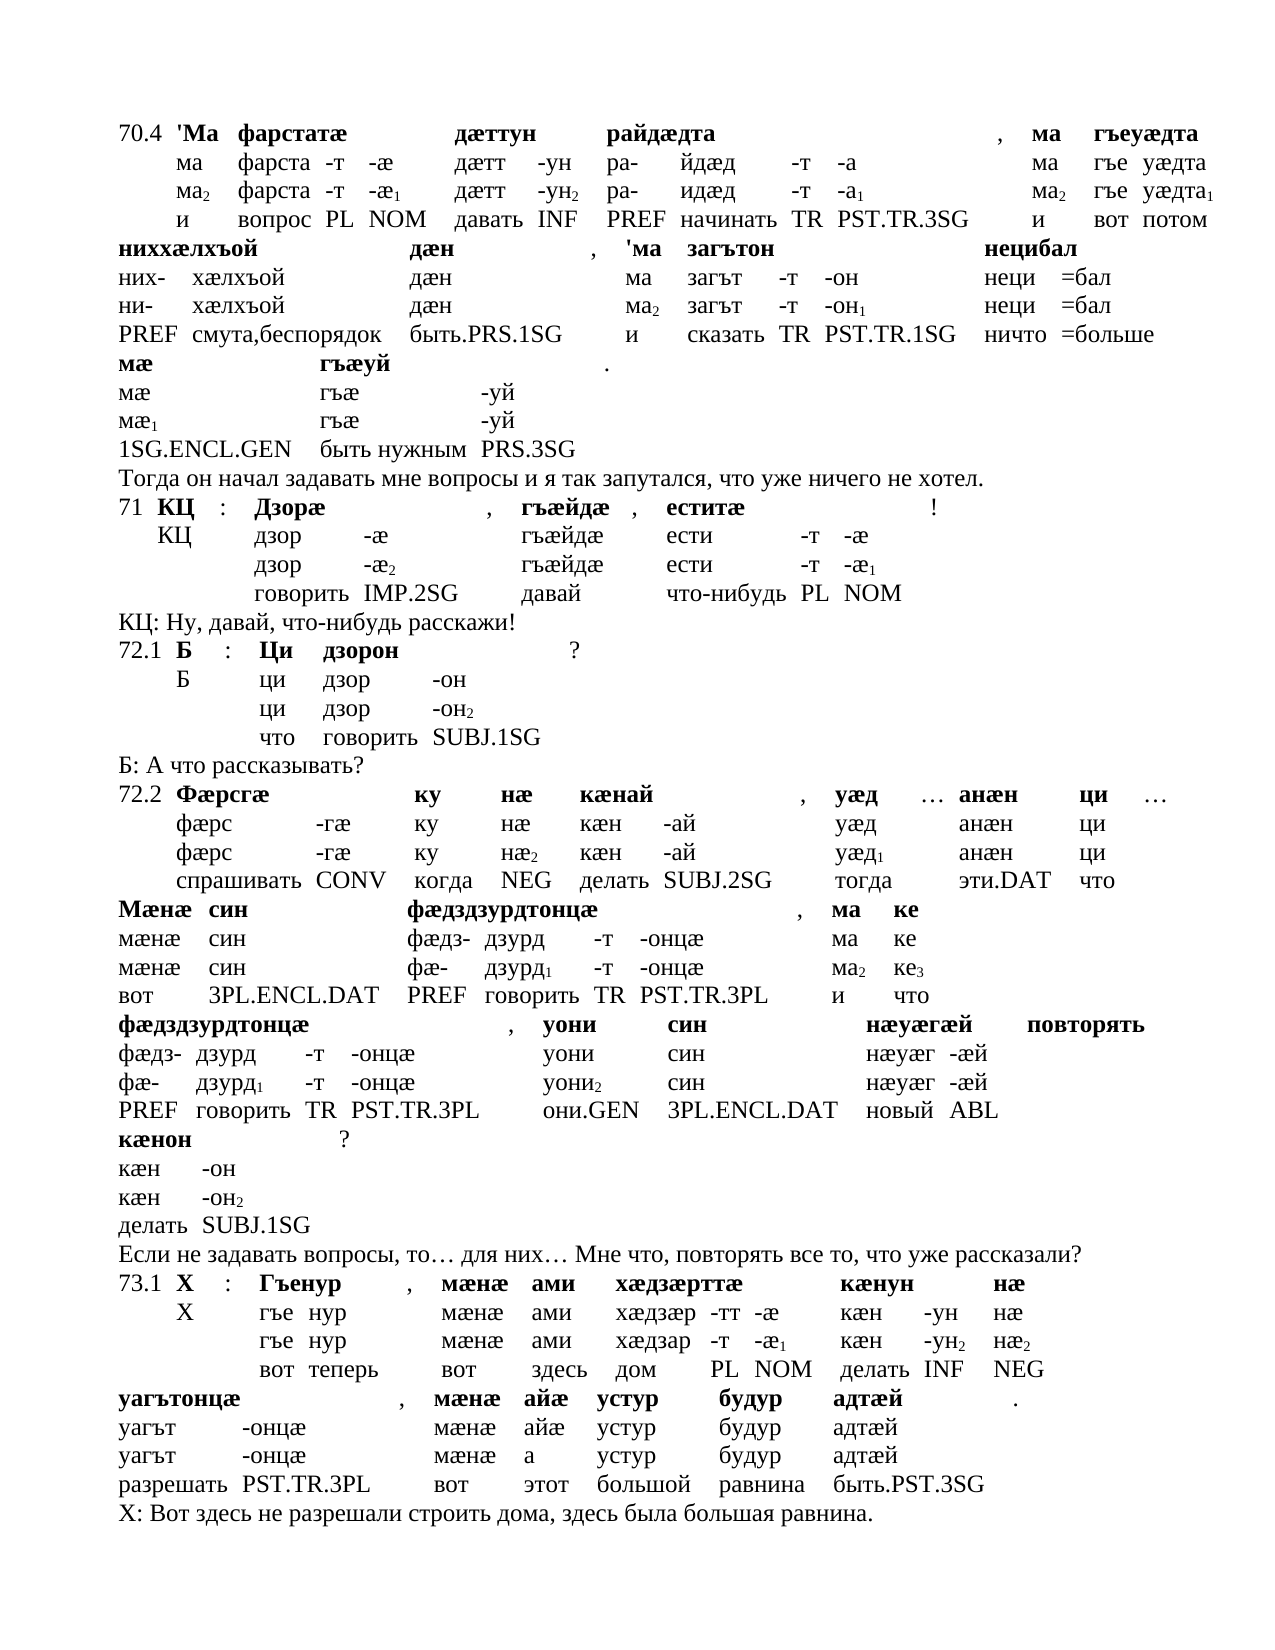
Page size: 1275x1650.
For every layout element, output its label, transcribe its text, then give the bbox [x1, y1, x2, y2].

text : [219, 492, 240, 521]
text Х [176, 1268, 211, 1297]
text быть.PST.3SG [833, 1469, 985, 1498]
text уони2 [543, 1067, 639, 1096]
text -гæ [316, 837, 386, 866]
text ничто [984, 319, 1047, 348]
text дæн [409, 291, 563, 319]
text кæн [840, 1326, 910, 1354]
text хæлхъой [192, 262, 382, 291]
text -æй [949, 1038, 999, 1067]
text делать [840, 1354, 910, 1383]
text будур [718, 1383, 819, 1412]
text -ун [924, 1297, 965, 1326]
text загът [687, 291, 765, 319]
text -т [800, 549, 830, 578]
text , [590, 233, 611, 262]
text -уй [481, 377, 576, 406]
text что [893, 981, 929, 1009]
text 72.1 [118, 636, 162, 664]
text разрешать [118, 1469, 228, 1498]
text син [667, 1038, 838, 1067]
text будур [718, 1441, 805, 1469]
text эти.DAT [959, 866, 1052, 894]
text хæдзар [615, 1326, 696, 1354]
text -он2 [202, 1182, 311, 1211]
text гъеуæдта [1093, 118, 1228, 147]
text , [800, 779, 821, 808]
text гъе [259, 1297, 294, 1326]
text , [508, 1009, 529, 1038]
text нецибал [984, 233, 1168, 262]
text гъæ [319, 377, 467, 406]
text ? [338, 1124, 359, 1153]
text -æ [363, 521, 459, 549]
text тогда [835, 866, 892, 894]
text -гæ [316, 808, 386, 837]
text -т [778, 262, 811, 291]
text вот [433, 1469, 496, 1498]
text повторять [1027, 1009, 1145, 1038]
text , [997, 118, 1018, 147]
text и [831, 981, 866, 1009]
text нур [308, 1326, 379, 1354]
text PL [710, 1354, 740, 1383]
text большой [597, 1469, 691, 1498]
text ци [1079, 808, 1115, 837]
text хæдзæр [615, 1297, 696, 1326]
text 70.4 [118, 118, 162, 147]
text PST.TR.3PL [242, 1469, 371, 1498]
text -т [778, 291, 811, 319]
text мæнæ [441, 1297, 504, 1326]
text КЦ [157, 521, 192, 549]
text , [486, 492, 507, 521]
text Х [176, 1297, 197, 1326]
text уагът [118, 1412, 228, 1441]
text кæн [579, 808, 649, 837]
text -т [325, 176, 354, 204]
text адтæй [833, 1383, 999, 1412]
text дзурд1 [196, 1067, 291, 1096]
text -онцæ [242, 1412, 371, 1441]
text CONV [316, 866, 386, 894]
text -ун2 [924, 1326, 965, 1354]
text фæдз- [118, 1038, 182, 1067]
text 1SG.ENCL.GEN [118, 434, 292, 463]
text мæнæ [441, 1326, 504, 1354]
text хæдзæрттæ [615, 1268, 826, 1297]
text кæнун [840, 1268, 979, 1297]
text мæ1 [118, 406, 292, 434]
text когда [414, 866, 473, 894]
text фæ- [118, 1067, 182, 1096]
text говорить [196, 1096, 291, 1124]
text фæ- [407, 952, 471, 981]
text мæнæ [118, 923, 181, 952]
text -онцæ [639, 923, 769, 952]
text анæн [959, 808, 1052, 837]
text =больше [1061, 319, 1154, 348]
text Б [176, 664, 197, 693]
text дæттун [454, 118, 593, 147]
text ма [831, 894, 879, 923]
text новый [866, 1096, 935, 1124]
text хæлхъой [192, 291, 382, 319]
text ку [414, 808, 473, 837]
text син [667, 1067, 838, 1096]
text вот [1093, 204, 1129, 233]
text ци [1079, 837, 1115, 866]
text , [406, 1268, 427, 1297]
text ма [1032, 147, 1066, 176]
text анæн [959, 837, 1052, 866]
text уæдта1 [1142, 176, 1214, 204]
text анæн [959, 779, 1065, 808]
text и [625, 319, 659, 348]
text . [603, 348, 624, 377]
text устур [597, 1412, 691, 1441]
text нæ [993, 1268, 1058, 1297]
text Фæрсгæ [176, 779, 400, 808]
text адтæй [833, 1441, 985, 1469]
text PL [800, 578, 830, 607]
text TR [778, 319, 811, 348]
text Если не задавать вопросы, то… для них… Мне что, повторять все то, что уже рассказали? [118, 1239, 1249, 1268]
text загът [687, 262, 765, 291]
text -он [202, 1153, 311, 1182]
text уони [543, 1009, 653, 1038]
text райдæдта [606, 118, 983, 147]
text -т [800, 521, 830, 549]
text ами [531, 1297, 588, 1326]
text ра- [606, 147, 666, 176]
text Гъенур [259, 1268, 393, 1297]
text -уй [481, 406, 576, 434]
text ни- [118, 291, 178, 319]
text . [1012, 1383, 1033, 1412]
text ма [831, 923, 866, 952]
text SUBJ.1SG [202, 1211, 311, 1239]
text ABL [949, 1096, 999, 1124]
text SUBJ.2SG [663, 866, 772, 894]
text -т [594, 952, 626, 981]
text ниххæлхъой [118, 233, 396, 262]
text -т [710, 1326, 740, 1354]
text -он2 [432, 693, 541, 722]
text -ай [663, 808, 772, 837]
text син [667, 1009, 852, 1038]
text NOM [754, 1354, 813, 1383]
text нур [308, 1297, 379, 1326]
text SUBJ.1SG [432, 722, 541, 751]
text -онцæ [639, 952, 769, 981]
text Х: Вот здесь не разрешали строить дома, здесь была большая равнина. [118, 1498, 1249, 1527]
text 73.1 [118, 1268, 162, 1297]
text что [259, 722, 295, 751]
text NEG [501, 866, 552, 894]
text ма [1032, 118, 1080, 147]
text фæрс [176, 837, 302, 866]
text -т [791, 176, 823, 204]
text дæтт [454, 176, 523, 204]
text PREF [118, 319, 178, 348]
text дæн [409, 233, 577, 262]
text кæн [118, 1153, 188, 1182]
text PST.TR.1SG [824, 319, 956, 348]
text PREF [118, 1096, 182, 1124]
text , [399, 1383, 420, 1412]
text -æ1 [754, 1326, 813, 1354]
text быть.PRS.1SG [409, 319, 563, 348]
text нæ [993, 1297, 1044, 1326]
text Б: А что рассказывать? [118, 751, 1249, 779]
text КЦ: Ну, давай, что-нибудь расскажи! [118, 607, 1249, 636]
text загътон [687, 233, 970, 262]
text вопрос [238, 204, 311, 233]
text INF [537, 204, 579, 233]
text ма [176, 147, 210, 176]
text , [631, 492, 652, 521]
text вот [259, 1354, 294, 1383]
text -а1 [837, 176, 969, 204]
text Тогда он начал задавать мне вопросы и я так запутался, что уже ничего не хотел. [118, 463, 1249, 492]
text уæд [835, 779, 906, 808]
text син [208, 894, 393, 923]
text PST.TR.3PL [639, 981, 769, 1009]
text -æ [368, 147, 427, 176]
text 3PL.ENCL.DAT [667, 1096, 838, 1124]
text 71 [118, 492, 143, 521]
text вот [441, 1354, 504, 1383]
text =бал [1061, 262, 1154, 291]
text гъæйдæ [521, 521, 604, 549]
text -æ1 [368, 176, 427, 204]
text нæ [501, 779, 566, 808]
text PST.TR.3PL [351, 1096, 480, 1124]
text нæуæг [866, 1038, 935, 1067]
text ести [666, 521, 787, 549]
text мæ [118, 377, 292, 406]
text Ци [259, 636, 309, 664]
text йдæд [680, 147, 777, 176]
text фæдздзурдтонцæ [118, 1009, 494, 1038]
text дом [615, 1354, 696, 1383]
text … [920, 779, 945, 808]
text потом [1142, 204, 1214, 233]
text неци [984, 291, 1047, 319]
text сказать [687, 319, 765, 348]
text ами [531, 1268, 602, 1297]
text нæуæг [866, 1067, 935, 1096]
text уæдта [1142, 147, 1214, 176]
text мæнæ [433, 1412, 496, 1441]
text ку [414, 779, 487, 808]
text фарста [238, 147, 311, 176]
text гъе [1093, 147, 1129, 176]
text равнина [718, 1469, 805, 1498]
text NEG [993, 1354, 1044, 1383]
text IMP.2SG [363, 578, 459, 607]
text PREF [407, 981, 471, 1009]
text ци [1079, 779, 1129, 808]
text ести [666, 549, 787, 578]
text гъе [259, 1326, 294, 1354]
text : [224, 636, 245, 664]
text давай [521, 578, 604, 607]
text ма2 [1032, 176, 1066, 204]
text -онцæ [242, 1441, 371, 1469]
text дзор [323, 693, 418, 722]
text ра- [606, 176, 666, 204]
text -æ [754, 1297, 813, 1326]
text уæд [835, 808, 892, 837]
text : [224, 1268, 245, 1297]
text этот [524, 1469, 569, 1498]
text и [1032, 204, 1066, 233]
text NOM [368, 204, 427, 233]
text нæ2 [501, 837, 552, 866]
text вот [118, 981, 181, 1009]
text дæн [409, 262, 563, 291]
text дзорон [323, 636, 555, 664]
text ? [569, 636, 590, 664]
text 3PL.ENCL.DAT [208, 981, 379, 1009]
text -онцæ [351, 1067, 480, 1096]
text устур [597, 1383, 705, 1412]
text мæнæ [441, 1268, 518, 1297]
text -он [432, 664, 541, 693]
text ма [625, 262, 659, 291]
text начинать [680, 204, 777, 233]
text -æ [843, 521, 902, 549]
text TR [594, 981, 626, 1009]
text нæ [501, 808, 552, 837]
text -æй [949, 1067, 999, 1096]
text -тт [710, 1297, 740, 1326]
text кæн [579, 837, 649, 866]
text -ун2 [537, 176, 579, 204]
text NOM [843, 578, 902, 607]
text -т [305, 1038, 337, 1067]
text -ай [663, 837, 772, 866]
text -он [824, 262, 956, 291]
text PREF [606, 204, 666, 233]
text уагът [118, 1441, 228, 1469]
text что [1079, 866, 1115, 894]
text делать [579, 866, 649, 894]
text ку [414, 837, 473, 866]
text гъæйдæ [521, 549, 604, 578]
text мæнæ [433, 1383, 510, 1412]
text ! [929, 492, 951, 521]
text и [176, 204, 210, 233]
text говорить [254, 578, 349, 607]
text фæрс [176, 808, 302, 837]
text дзор [254, 549, 349, 578]
text кæнон [118, 1124, 325, 1153]
text фарстатæ [238, 118, 441, 147]
text говорить [484, 981, 580, 1009]
text -а [837, 147, 969, 176]
text ма2 [625, 291, 659, 319]
text ма2 [176, 176, 210, 204]
text здесь [531, 1354, 588, 1383]
text -æ2 [363, 549, 459, 578]
text нæ2 [993, 1326, 1044, 1354]
text фарста [238, 176, 311, 204]
text ке3 [893, 952, 929, 981]
text быть нужным [319, 434, 467, 463]
text … [1143, 779, 1168, 808]
text говорить [323, 722, 418, 751]
text гъæ [319, 406, 467, 434]
text PRS.3SG [481, 434, 576, 463]
text фæдз- [407, 923, 471, 952]
text INF [924, 1354, 965, 1383]
text адтæй [833, 1412, 985, 1441]
text 'Ма [176, 118, 224, 147]
text будур [718, 1412, 805, 1441]
text спрашивать [176, 866, 302, 894]
text син [208, 952, 379, 981]
text мæнæ [433, 1441, 496, 1469]
text ами [531, 1326, 588, 1354]
text дзурд [484, 923, 580, 952]
text дзор [323, 664, 418, 693]
text кæн [118, 1182, 188, 1211]
text неци [984, 262, 1047, 291]
text гъе [1093, 176, 1129, 204]
text ма2 [831, 952, 866, 981]
text КЦ [157, 492, 206, 521]
text -т [594, 923, 626, 952]
text давать [454, 204, 523, 233]
text гъæйдæ [521, 492, 618, 521]
text смута,беспорядок [192, 319, 382, 348]
text дзор [254, 521, 349, 549]
text что-нибудь [666, 578, 787, 607]
text айæ [524, 1383, 583, 1412]
text =бал [1061, 291, 1154, 319]
text Дзорæ [254, 492, 472, 521]
text идæд [680, 176, 777, 204]
text них- [118, 262, 178, 291]
text ке [893, 894, 943, 923]
text 'ма [625, 233, 673, 262]
text PST.TR.3SG [837, 204, 969, 233]
text теперь [308, 1354, 379, 1383]
text еститæ [666, 492, 916, 521]
text нæуæгæй [866, 1009, 1013, 1038]
text Мæнæ [118, 894, 194, 923]
text айæ [524, 1412, 569, 1441]
text ци [259, 664, 295, 693]
text -т [791, 147, 823, 176]
text а [524, 1441, 569, 1469]
text ци [259, 693, 295, 722]
text мæ [118, 348, 306, 377]
text гъæуй [319, 348, 590, 377]
text -т [325, 147, 354, 176]
text -он1 [824, 291, 956, 319]
text -æ1 [843, 549, 902, 578]
text Б [176, 636, 211, 664]
text они.GEN [543, 1096, 639, 1124]
text кæн [840, 1297, 910, 1326]
text ке [893, 923, 929, 952]
text уагътонцæ [118, 1383, 385, 1412]
text устур [597, 1441, 691, 1469]
text PL [325, 204, 354, 233]
text TR [305, 1096, 337, 1124]
text дзурд1 [484, 952, 580, 981]
text TR [791, 204, 823, 233]
text уони [543, 1038, 639, 1067]
text , [797, 894, 818, 923]
text уæд1 [835, 837, 892, 866]
text 72.2 [118, 779, 162, 808]
text мæнæ [118, 952, 181, 981]
text -ун [537, 147, 579, 176]
text дæтт [454, 147, 523, 176]
text -онцæ [351, 1038, 480, 1067]
text делать [118, 1211, 188, 1239]
text дзурд [196, 1038, 291, 1067]
text фæдздзурдтонцæ [407, 894, 783, 923]
text син [208, 923, 379, 952]
text кæнай [579, 779, 786, 808]
text -т [305, 1067, 337, 1096]
